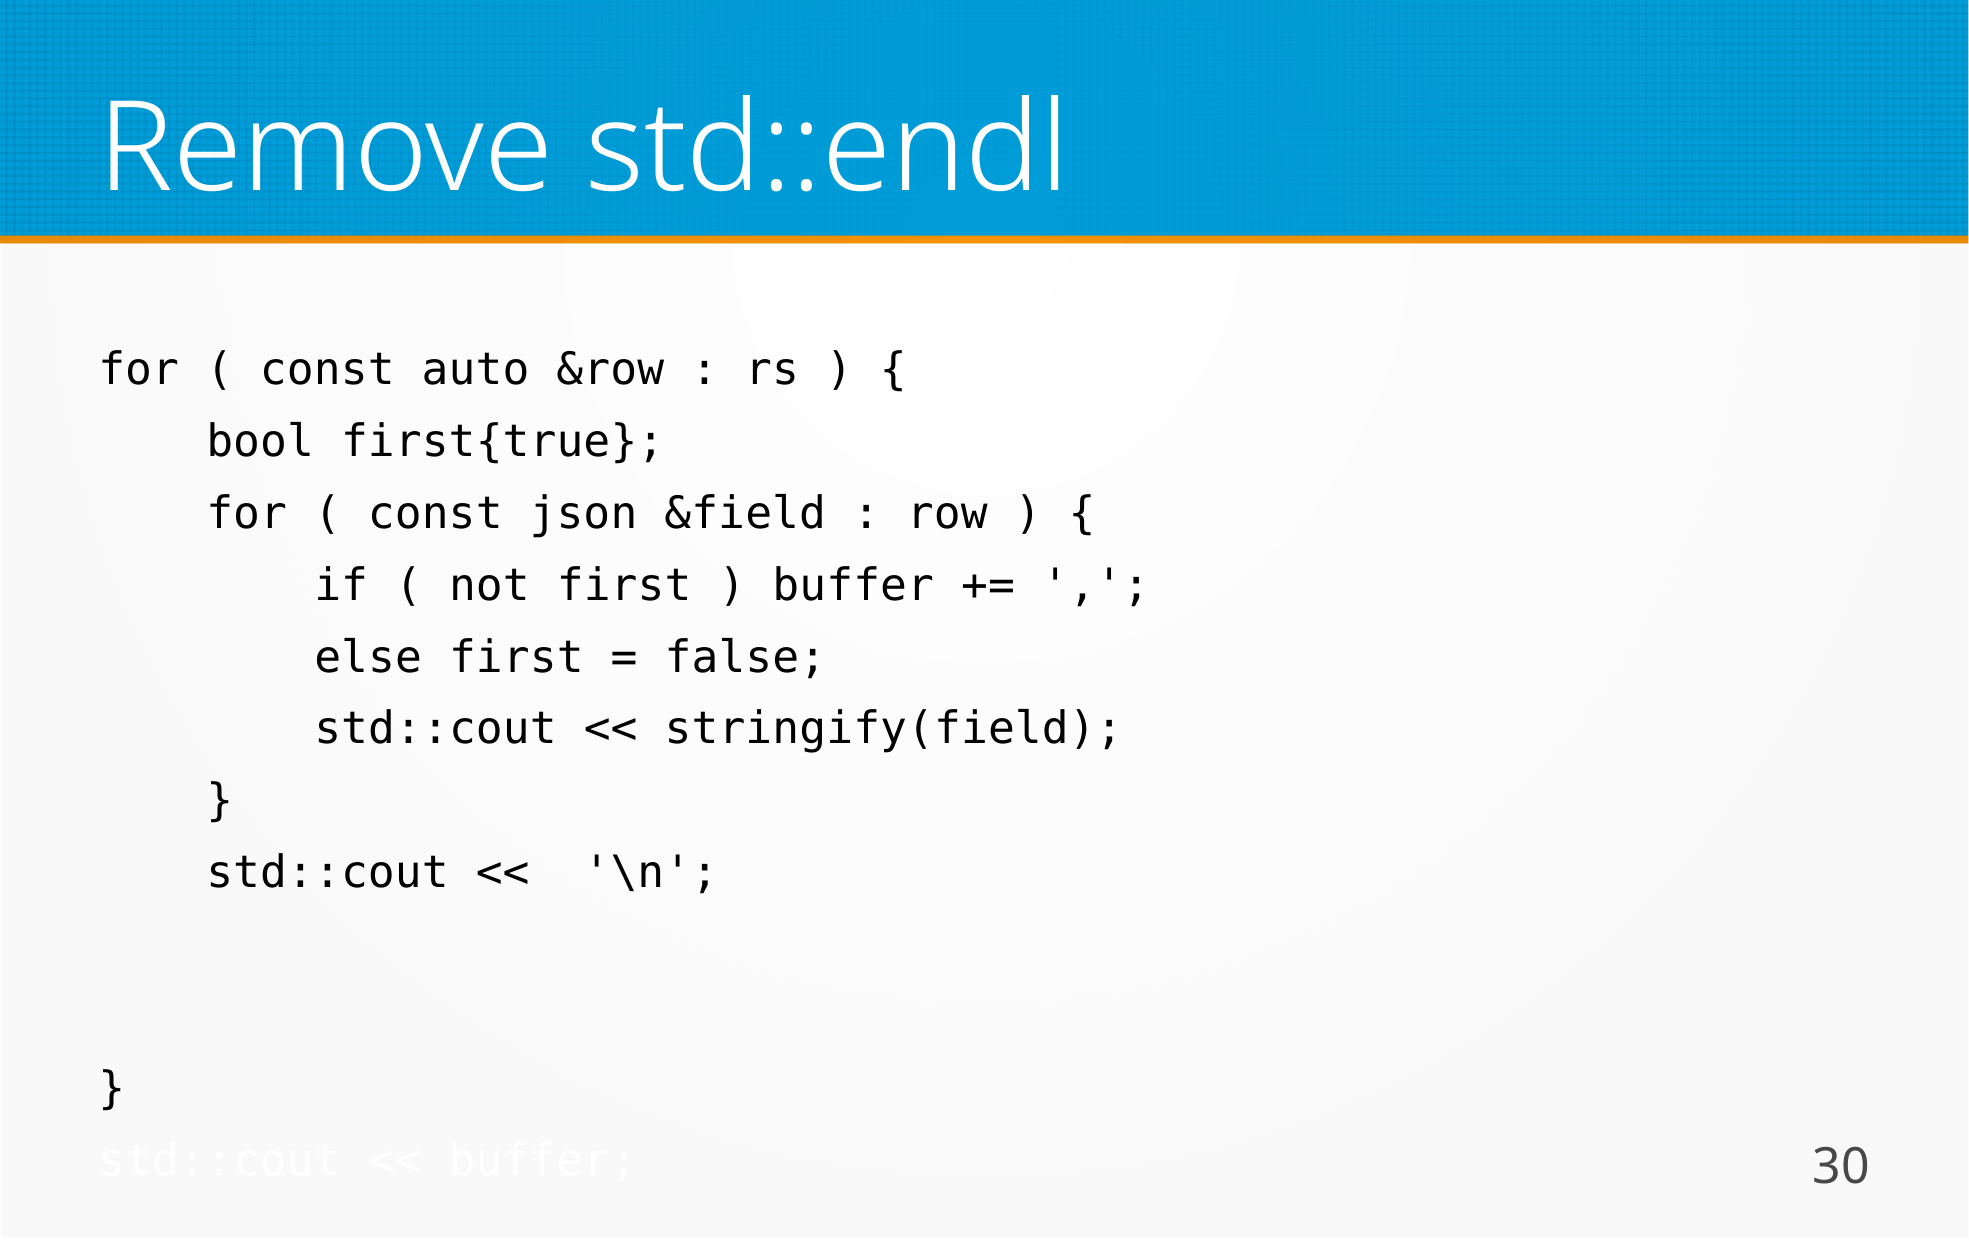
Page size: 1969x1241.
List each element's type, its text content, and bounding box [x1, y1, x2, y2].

list for ( const auto &row : rs ) { bool first{true}; for ( const json &field : row ) { if ( not first ) buffer += ','; else first = false; std::cout << stringify(field); } std::cout << '\n'; } std::cout << buffer; [98, 271, 1861, 1193]
title Remove std::endl [98, 19, 1870, 227]
picture [0, 236, 1969, 1241]
